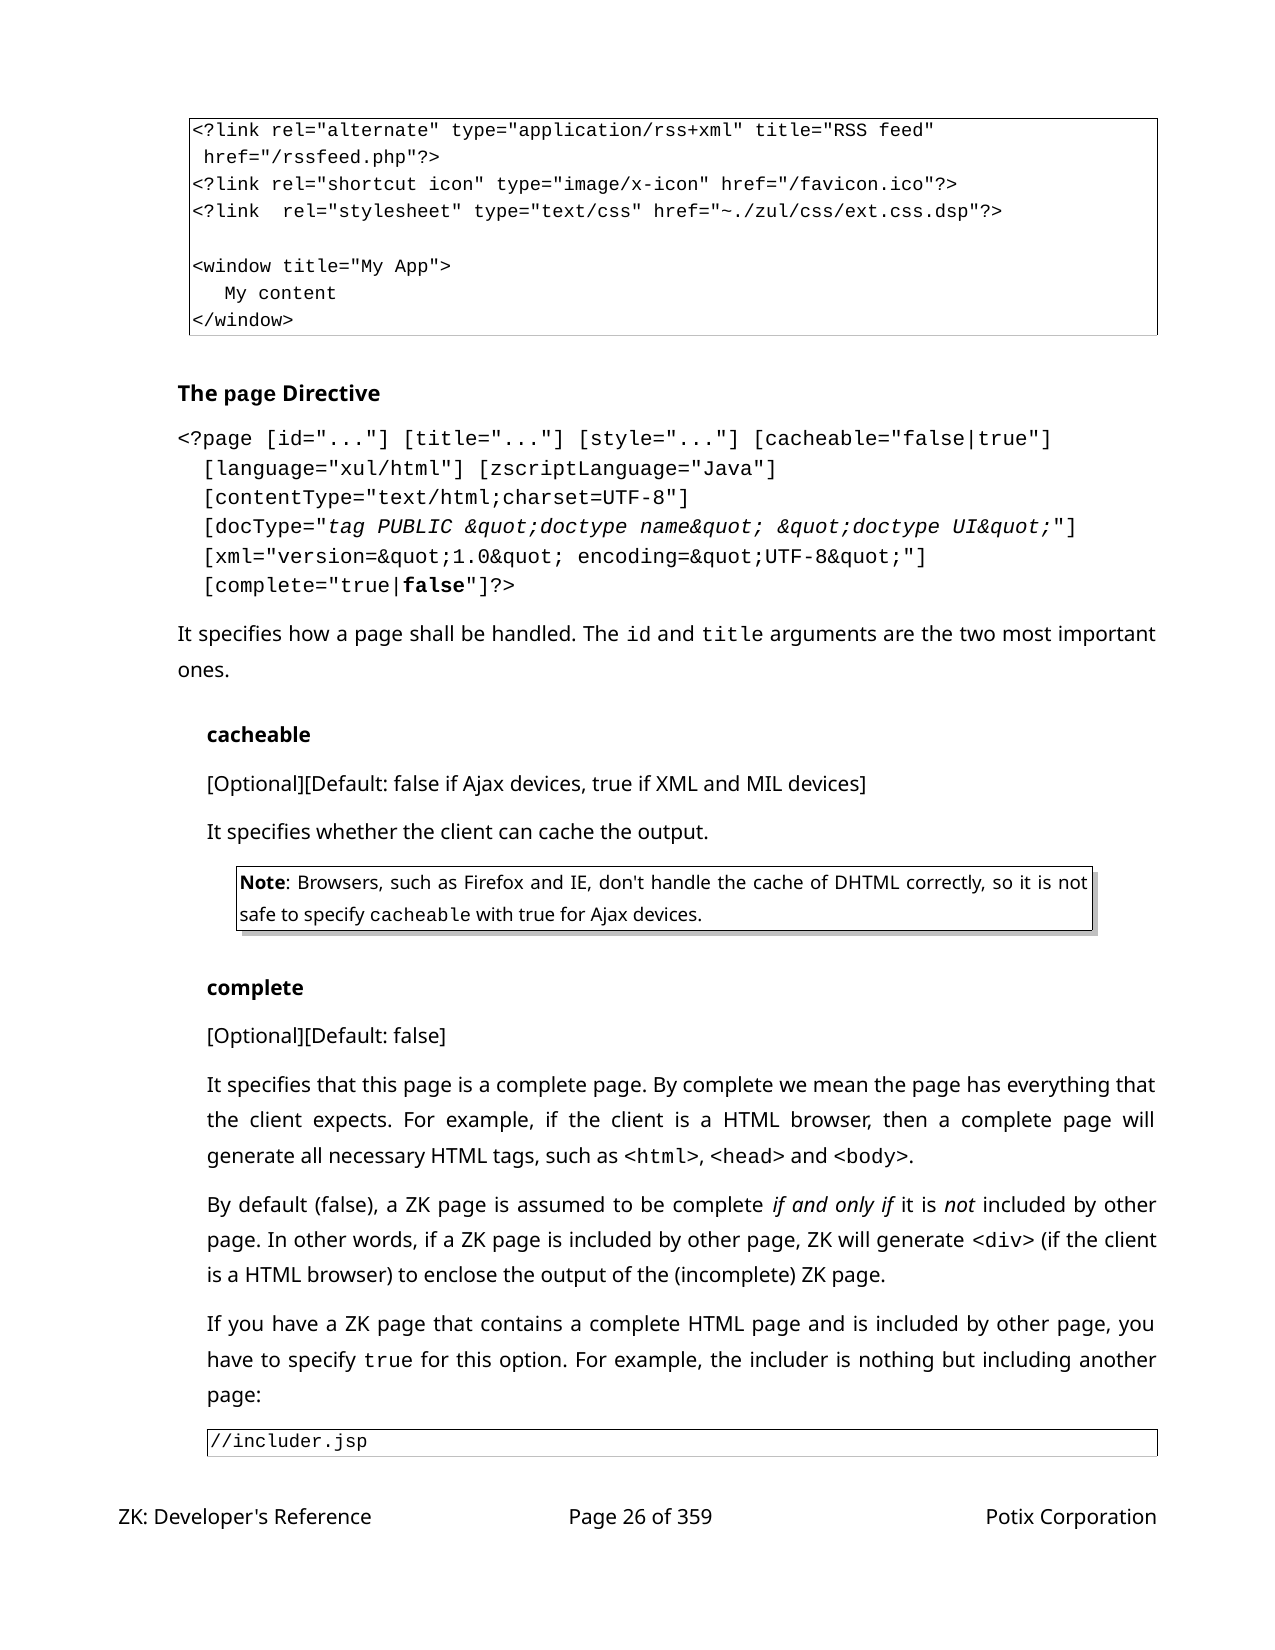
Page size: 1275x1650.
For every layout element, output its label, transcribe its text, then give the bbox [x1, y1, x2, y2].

text <?link rel="stylesheet" type="text/css" href="~./zul/css/ext.css.dsp"?> [190, 199, 1157, 223]
text [Optional][Default: false] [207, 1021, 1157, 1050]
text <?link rel="alternate" type="application/rss+xml" title="RSS feed" [190, 119, 1157, 142]
text If you have a ZK page that contains a complete HTML page and is included by other page, you have to specify true for this option. For example, the includer is nothing but including another page: [207, 1309, 1157, 1408]
subtitle complete [207, 973, 1157, 1001]
subtitle cacheable [207, 720, 1157, 748]
text </window> [190, 308, 1157, 335]
text It specifies that this page is a complete page. By complete we mean the page has everything that the client expects. For example, if the client is a HTML browser, then a complete page will generate all necessary HTML tags, such as <html>, <head> and <body>. [207, 1070, 1157, 1169]
text By default (false), a ZK page is assumed to be complete if and only if it is not included by other page. In other words, if a ZK page is included by other page, ZK will generate <div> (if the client is a HTML browser) to enclose the output of the (incomplete) ZK page. [207, 1190, 1157, 1289]
text Note: Browsers, such as Firefox and IE, don't handle the cache of DHTML correctly, so it is not safe to specify cacheable with true for Ajax devices. [237, 867, 1092, 930]
text <window title="My App"> [190, 253, 1157, 278]
text <?page [id="..."] [title="..."] [style="..."] [cacheable="false|true"] [language="xul/html"] [zscriptLanguage="Java"] [contentType="text/html;charset=UTF-8"] [docType="tag PUBLIC &quot;doctype name&quot; &quot;doctype UI&quot;"] [xml="version=&quot;1.0&quot; encoding=&quot;UTF-8&quot;"] [complete="true|false"]?> [177, 428, 1157, 599]
text //includer.jsp [208, 1430, 1157, 1456]
subtitle The page Directive [177, 378, 1157, 408]
text href="/rssfeed.php"?> <?link rel="shortcut icon" type="image/x-icon" href="/favicon.ico"?> [190, 145, 1157, 196]
text It specifies how a page shall be handled. The id and title arguments are the two most important ones. [177, 619, 1157, 683]
text [Optional][Default: false if Ajax devices, true if XML and MIL devices] [207, 769, 1157, 797]
text It specifies whether the client can cache the output. [207, 817, 1157, 846]
text My content [190, 281, 1157, 305]
